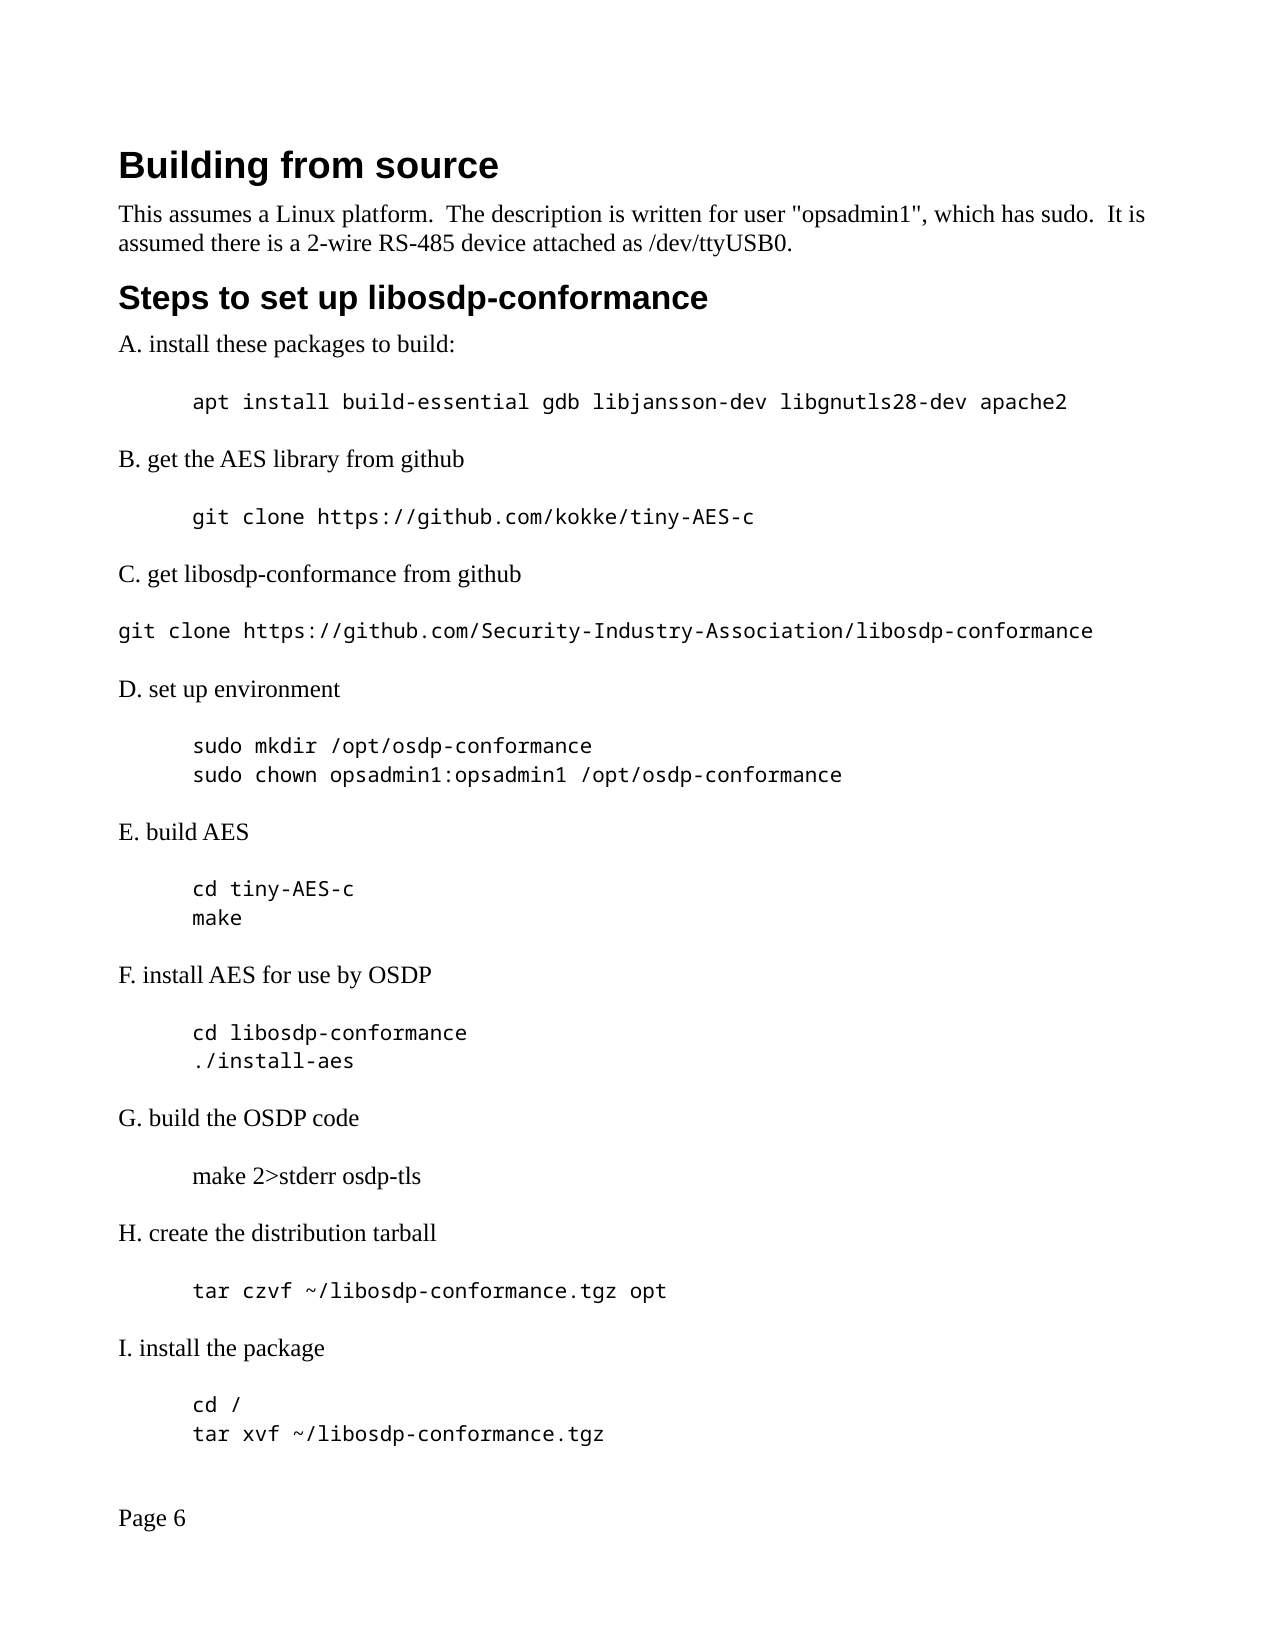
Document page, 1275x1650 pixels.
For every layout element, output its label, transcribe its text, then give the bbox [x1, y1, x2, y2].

text H. create the distribution tarball [118, 1218, 1157, 1247]
text B. get the AES library from github [118, 444, 1157, 473]
text E. build AES [118, 817, 1157, 846]
text G. build the OSDP code [118, 1103, 1157, 1132]
subtitle Steps to set up libosdp-conformance [118, 278, 1157, 316]
text tar xvf ~/libosdp-conformance.tgz [118, 1419, 1157, 1447]
text F. install AES for use by OSDP [118, 960, 1157, 989]
text cd libosdp-conformance [118, 1018, 1157, 1046]
text cd tiny-AES-c [118, 874, 1157, 903]
text tar czvf ~/libosdp-conformance.tgz opt [118, 1276, 1157, 1304]
text git clone https://github.com/kokke/tiny-AES-c [118, 502, 1157, 530]
text cd / [118, 1390, 1157, 1419]
text D. set up environment [118, 674, 1157, 703]
text make 2>stderr osdp-tls [118, 1161, 1157, 1189]
text apt install build-essential gdb libjansson-dev libgnutls28-dev apache2 [118, 386, 1157, 416]
text sudo chown opsadmin1:opsadmin1 /opt/osdp-conformance [118, 760, 1157, 788]
text A. install these packages to build: [118, 329, 1157, 357]
text This assumes a Linux platform. The description is written for user "opsadmin1", which has sudo. It is assumed there is a 2-wire RS-485 device attached as /dev/ttyUSB0. [118, 199, 1157, 257]
text C. get libosdp-conformance from github [118, 559, 1157, 588]
subtitle Building from source [118, 143, 1157, 187]
text sudo mkdir /opt/osdp-conformance [118, 731, 1157, 760]
text git clone https://github.com/Security-Industry-Association/libosdp-conformance [118, 617, 1157, 645]
text ./install-aes [118, 1046, 1157, 1074]
text make [118, 903, 1157, 931]
text I. install the package [118, 1333, 1157, 1362]
